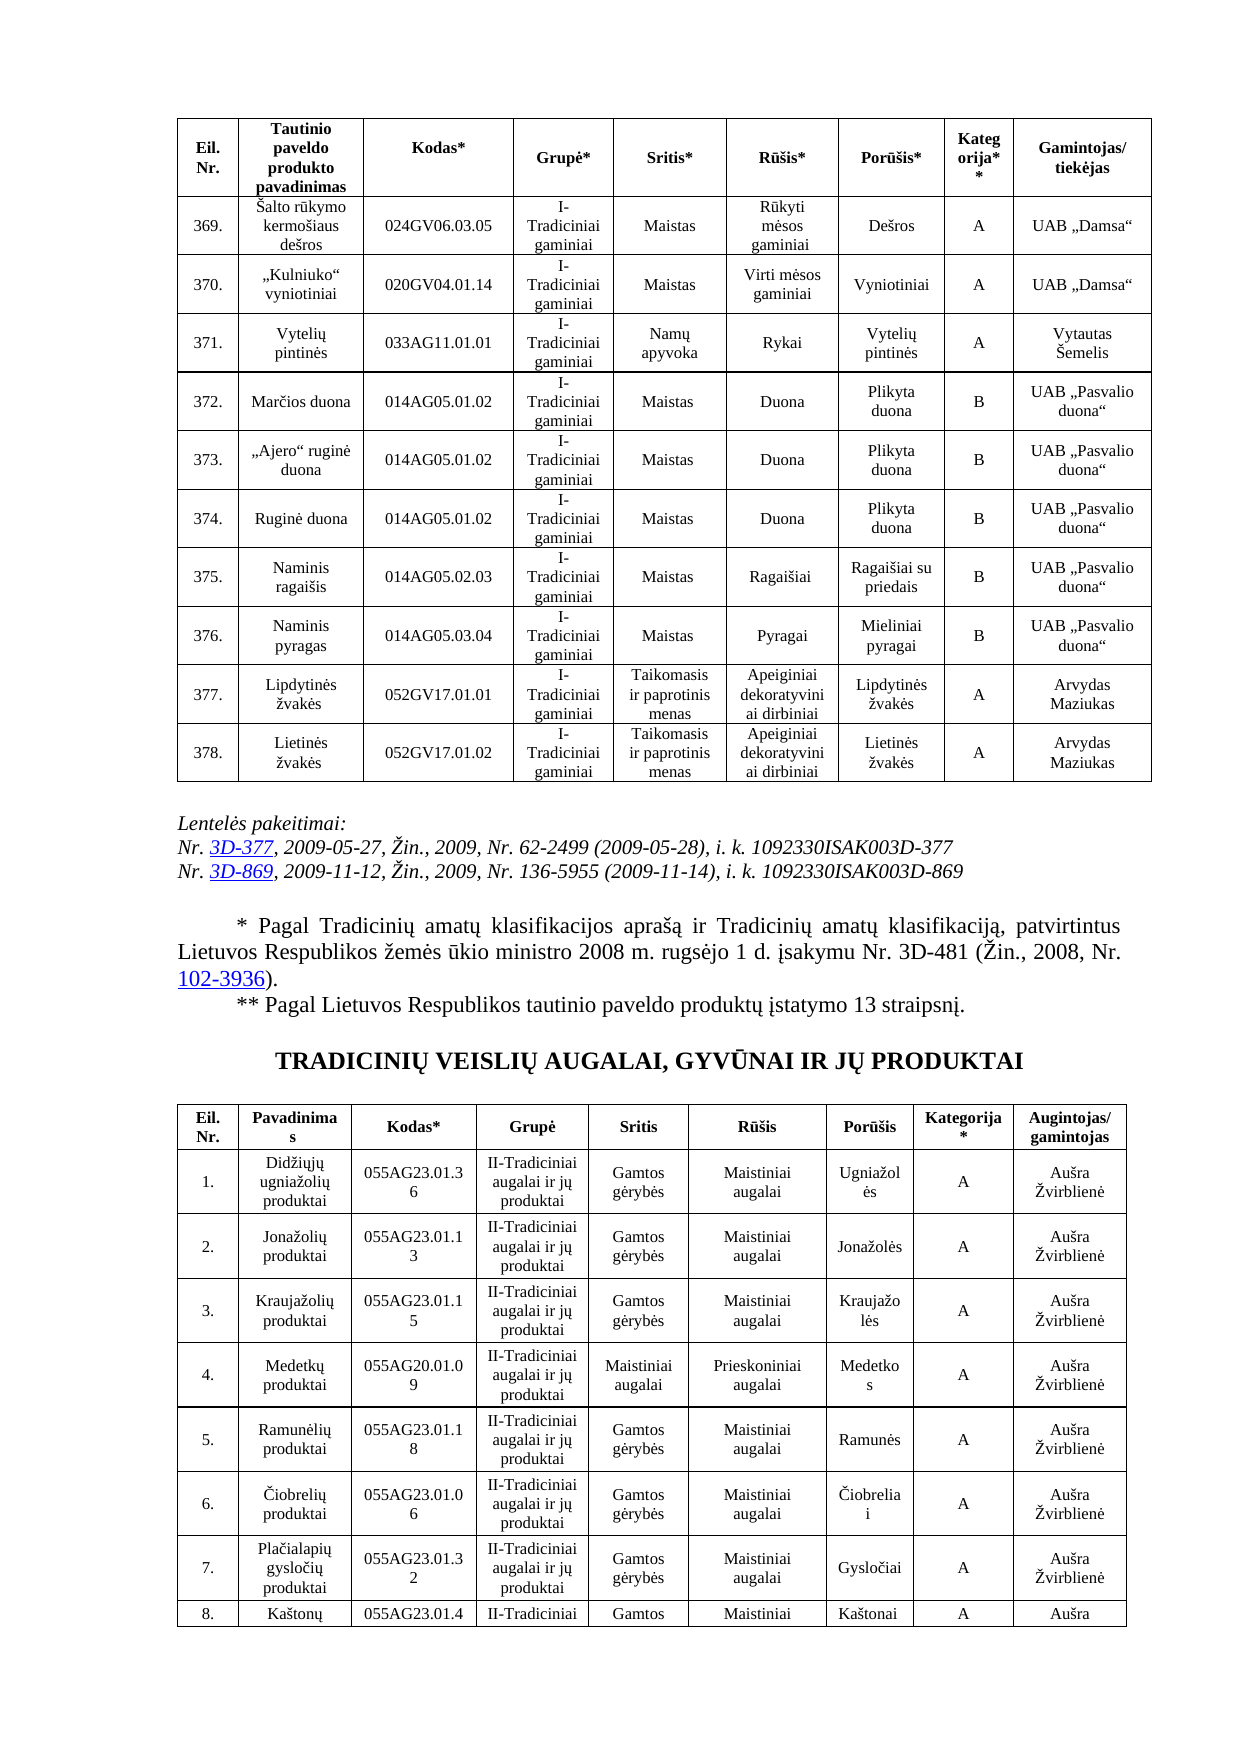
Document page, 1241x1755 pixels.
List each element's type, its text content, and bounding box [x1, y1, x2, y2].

table_header Tautinio paveldo produkto pavadinimas [239, 119, 363, 196]
table_cell UAB „Pasvalio duona“ [1014, 548, 1151, 606]
table_cell A [914, 1601, 1013, 1626]
table_cell 375. [178, 548, 238, 606]
table_cell 014AG05.01.02 [364, 373, 513, 430]
table_cell Pyragai [727, 607, 838, 664]
table_cell Ugniažolės [827, 1150, 913, 1213]
table_header Grupė [477, 1105, 588, 1149]
text ** Pagal Lietuvos Respublikos tautinio paveldo produktų įstatymo 13 straipsnį. [177, 991, 1122, 1017]
table_cell Plikyta duona [839, 373, 944, 430]
table_cell Maistas [614, 607, 726, 664]
table_cell A [914, 1343, 1013, 1406]
table_cell 055AG23.01.06 [352, 1472, 476, 1535]
table_cell 033AG11.01.01 [364, 314, 513, 371]
table_cell 055AG23.01.36 [352, 1150, 476, 1213]
table_cell B [945, 607, 1013, 664]
table_cell Gysločiai [827, 1536, 913, 1599]
table_cell A [914, 1536, 1013, 1599]
table_cell 014AG05.03.04 [364, 607, 513, 664]
table_cell 014AG05.01.02 [364, 431, 513, 488]
table_cell Duona [727, 431, 838, 488]
table_header Porūšis [827, 1105, 913, 1149]
table_cell Lipdytinės žvakės [839, 665, 944, 723]
table_header Pavadinimas [239, 1105, 351, 1149]
table_cell 014AG05.02.03 [364, 548, 513, 606]
table_header Rūšis* [727, 119, 838, 196]
table_cell Medetkos [827, 1343, 913, 1406]
text Lentelės pakeitimai: [177, 811, 1122, 835]
table_cell II-Tradiciniai augalai ir jų produktai [477, 1343, 588, 1406]
table_cell A [945, 255, 1013, 313]
table_cell Mieliniai pyragai [839, 607, 944, 664]
text * Pagal Tradicinių amatų klasifikacijos aprašą ir Tradicinių amatų klasifikaciją, patvirtintus Lietuvos Respublikos žemės ūkio ministro 2008 m. rugsėjo 1 d. įsakymu Nr. 3D-481 (Žin., 2008, Nr. 102-3936). [177, 912, 1122, 991]
table_cell „Kulniuko“ vyniotiniai [239, 255, 363, 313]
table_header Gamintojas/ tiekėjas [1014, 119, 1151, 196]
table_cell Maistiniai augalai [689, 1536, 826, 1599]
table_cell Jonažolės [827, 1214, 913, 1278]
table_cell Maistas [614, 431, 726, 488]
table_cell Arvydas Maziukas [1014, 665, 1151, 723]
table_cell A [945, 724, 1013, 781]
table_cell 055AG23.01.4 [352, 1601, 476, 1626]
table_cell Kaštonai [827, 1601, 913, 1626]
table_cell Namų apyvoka [614, 314, 726, 371]
table_cell Taikomasis ir paprotinis menas [614, 665, 726, 723]
table_cell I-Tradiciniai gaminiai [514, 724, 613, 781]
table_cell 5. [178, 1408, 238, 1471]
table_cell 374. [178, 490, 238, 547]
table_cell Čiobrelių produktai [239, 1472, 351, 1535]
table_cell Rūkyti mėsos gaminiai [727, 197, 838, 254]
table_cell A [945, 314, 1013, 371]
text Nr. 3D-869, 2009-11-12, Žin., 2009, Nr. 136-5955 (2009-11-14), i. k. 1092330ISAK003D-869 [177, 859, 1122, 883]
table_cell Maistiniai augalai [689, 1150, 826, 1213]
table_cell Maistas [614, 490, 726, 547]
table_cell Aušra Žvirblienė [1014, 1536, 1126, 1599]
table_cell 055AG23.01.18 [352, 1408, 476, 1471]
table_cell Maistiniai augalai [689, 1472, 826, 1535]
table_cell A [914, 1214, 1013, 1278]
table_cell I-Tradiciniai gaminiai [514, 665, 613, 723]
table_cell Apeiginiai dekoratyviniai dirbiniai [727, 665, 838, 723]
table_cell Aušra [1014, 1601, 1126, 1626]
table_cell 370. [178, 255, 238, 313]
table_cell II-Tradiciniai augalai ir jų produktai [477, 1472, 588, 1535]
table_cell B [945, 490, 1013, 547]
table_cell Maistiniai [689, 1601, 826, 1626]
table_cell I-Tradiciniai gaminiai [514, 607, 613, 664]
table_cell II-Tradiciniai augalai ir jų produktai [477, 1214, 588, 1278]
table_cell Aušra Žvirblienė [1014, 1279, 1126, 1342]
table_cell Gamtos gėrybės [589, 1408, 688, 1471]
table_cell Plačialapių gysločių produktai [239, 1536, 351, 1599]
table_header Rūšis [689, 1105, 826, 1149]
table_cell I-Tradiciniai gaminiai [514, 197, 613, 254]
table_cell A [914, 1279, 1013, 1342]
table_header Kodas* [352, 1105, 476, 1149]
table_cell 024GV06.03.05 [364, 197, 513, 254]
table_cell Medetkų produktai [239, 1343, 351, 1406]
table_cell 377. [178, 665, 238, 723]
table_cell Aušra Žvirblienė [1014, 1343, 1126, 1406]
table_header Grupė* [514, 119, 613, 196]
table_cell Marčios duona [239, 373, 363, 430]
table_cell Gamtos gėrybės [589, 1279, 688, 1342]
table_cell Gamtos gėrybės [589, 1472, 688, 1535]
table_cell Ragaišiai [727, 548, 838, 606]
table_cell Maistas [614, 197, 726, 254]
table_cell Vytautas Šemelis [1014, 314, 1151, 371]
table_cell Arvydas Maziukas [1014, 724, 1151, 781]
table_cell 8. [178, 1601, 238, 1626]
table_cell 055AG23.01.32 [352, 1536, 476, 1599]
table_cell 052GV17.01.01 [364, 665, 513, 723]
table_cell 6. [178, 1472, 238, 1535]
table_cell Gamtos gėrybės [589, 1214, 688, 1278]
table_cell Jonažolių produktai [239, 1214, 351, 1278]
table_cell A [914, 1472, 1013, 1535]
table_cell I-Tradiciniai gaminiai [514, 314, 613, 371]
table_header Kategorija* [914, 1105, 1013, 1149]
table_cell Plikyta duona [839, 490, 944, 547]
table_cell 371. [178, 314, 238, 371]
table_cell Vytelių pintinės [239, 314, 363, 371]
table_cell I-Tradiciniai gaminiai [514, 490, 613, 547]
table_cell UAB „Pasvalio duona“ [1014, 431, 1151, 488]
table_cell Plikyta duona [839, 431, 944, 488]
table_cell Maistas [614, 373, 726, 430]
table_cell Maistas [614, 255, 726, 313]
table_cell 2. [178, 1214, 238, 1278]
table_cell A [914, 1408, 1013, 1471]
table_header Augintojas/gamintojas [1014, 1105, 1126, 1149]
table_cell Kraujažolės [827, 1279, 913, 1342]
table_cell A [945, 197, 1013, 254]
table_cell 014AG05.01.02 [364, 490, 513, 547]
table_cell Gamtos gėrybės [589, 1536, 688, 1599]
table_cell A [945, 665, 1013, 723]
table_cell II-Tradiciniai augalai ir jų produktai [477, 1536, 588, 1599]
table_cell I-Tradiciniai gaminiai [514, 548, 613, 606]
table_header Sritis [589, 1105, 688, 1149]
table_header Sritis* [614, 119, 726, 196]
table_cell Vyniotiniai [839, 255, 944, 313]
table_cell Maistiniai augalai [689, 1279, 826, 1342]
table_cell Didžiųjų ugniažolių produktai [239, 1150, 351, 1213]
table_cell 373. [178, 431, 238, 488]
table_cell II-Tradiciniai augalai ir jų produktai [477, 1279, 588, 1342]
table_cell Naminis pyragas [239, 607, 363, 664]
table_cell UAB „Pasvalio duona“ [1014, 607, 1151, 664]
table_cell Duona [727, 373, 838, 430]
table_header Eil. Nr. [178, 119, 238, 196]
table_cell 378. [178, 724, 238, 781]
table_header Porūšis* [839, 119, 944, 196]
table_cell B [945, 431, 1013, 488]
table_cell Gamtos [589, 1601, 688, 1626]
table_cell Maistiniai augalai [589, 1343, 688, 1406]
text TRADICINIŲ VEISLIŲ AUGALAI, GYVŪNAI IR JŲ PRODUKTAI [177, 1046, 1122, 1075]
table_cell „Ajero“ ruginė duona [239, 431, 363, 488]
table_cell 4. [178, 1343, 238, 1406]
table_cell 055AG23.01.15 [352, 1279, 476, 1342]
table_cell I-Tradiciniai gaminiai [514, 431, 613, 488]
table_header Kodas* [364, 119, 513, 196]
table_cell 052GV17.01.02 [364, 724, 513, 781]
table_cell Aušra Žvirblienė [1014, 1150, 1126, 1213]
table_cell 369. [178, 197, 238, 254]
table_cell Aušra Žvirblienė [1014, 1214, 1126, 1278]
table_cell Kraujažolių produktai [239, 1279, 351, 1342]
table_cell Ragaišiai su priedais [839, 548, 944, 606]
table_cell Šalto rūkymo kermošiaus dešros [239, 197, 363, 254]
table_cell Rykai [727, 314, 838, 371]
table_cell 1. [178, 1150, 238, 1213]
table_cell Aušra Žvirblienė [1014, 1472, 1126, 1535]
table_cell 055AG23.01.13 [352, 1214, 476, 1278]
table_cell Čiobreliai [827, 1472, 913, 1535]
table_cell 3. [178, 1279, 238, 1342]
table_cell I-Tradiciniai gaminiai [514, 373, 613, 430]
table_cell Apeiginiai dekoratyviniai dirbiniai [727, 724, 838, 781]
table_cell Prieskoniniai augalai [689, 1343, 826, 1406]
table_cell II-Tradiciniai [477, 1601, 588, 1626]
table_cell Aušra Žvirblienė [1014, 1408, 1126, 1471]
table_cell B [945, 373, 1013, 430]
table_cell Kaštonų [239, 1601, 351, 1626]
table_cell B [945, 548, 1013, 606]
table_cell 376. [178, 607, 238, 664]
table_cell Naminis ragaišis [239, 548, 363, 606]
table_header Eil. Nr. [178, 1105, 238, 1149]
table_cell A [914, 1150, 1013, 1213]
table_cell Ruginė duona [239, 490, 363, 547]
table_cell UAB „Pasvalio duona“ [1014, 373, 1151, 430]
table_cell Ramunėlių produktai [239, 1408, 351, 1471]
table_header Kategorija** [945, 119, 1013, 196]
table_cell 055AG20.01.09 [352, 1343, 476, 1406]
table_cell 020GV04.01.14 [364, 255, 513, 313]
table_cell Ramunės [827, 1408, 913, 1471]
table_cell UAB „Pasvalio duona“ [1014, 490, 1151, 547]
table_cell Gamtos gėrybės [589, 1150, 688, 1213]
table_cell II-Tradiciniai augalai ir jų produktai [477, 1150, 588, 1213]
table_cell Lietinės žvakės [239, 724, 363, 781]
table_cell Maistiniai augalai [689, 1408, 826, 1471]
table_cell 7. [178, 1536, 238, 1599]
text Nr. 3D-377, 2009-05-27, Žin., 2009, Nr. 62-2499 (2009-05-28), i. k. 1092330ISAK003D-377 [177, 835, 1122, 859]
table_cell 372. [178, 373, 238, 430]
table_cell UAB „Damsa“ [1014, 197, 1151, 254]
table_cell Taikomasis ir paprotinis menas [614, 724, 726, 781]
table_cell Virti mėsos gaminiai [727, 255, 838, 313]
table_cell UAB „Damsa“ [1014, 255, 1151, 313]
table_cell II-Tradiciniai augalai ir jų produktai [477, 1408, 588, 1471]
table_cell Dešros [839, 197, 944, 254]
table_cell Lietinės žvakės [839, 724, 944, 781]
table_cell Maistiniai augalai [689, 1214, 826, 1278]
table_cell Lipdytinės žvakės [239, 665, 363, 723]
table_cell Vytelių pintinės [839, 314, 944, 371]
table_cell Duona [727, 490, 838, 547]
table_cell I-Tradiciniai gaminiai [514, 255, 613, 313]
table_cell Maistas [614, 548, 726, 606]
